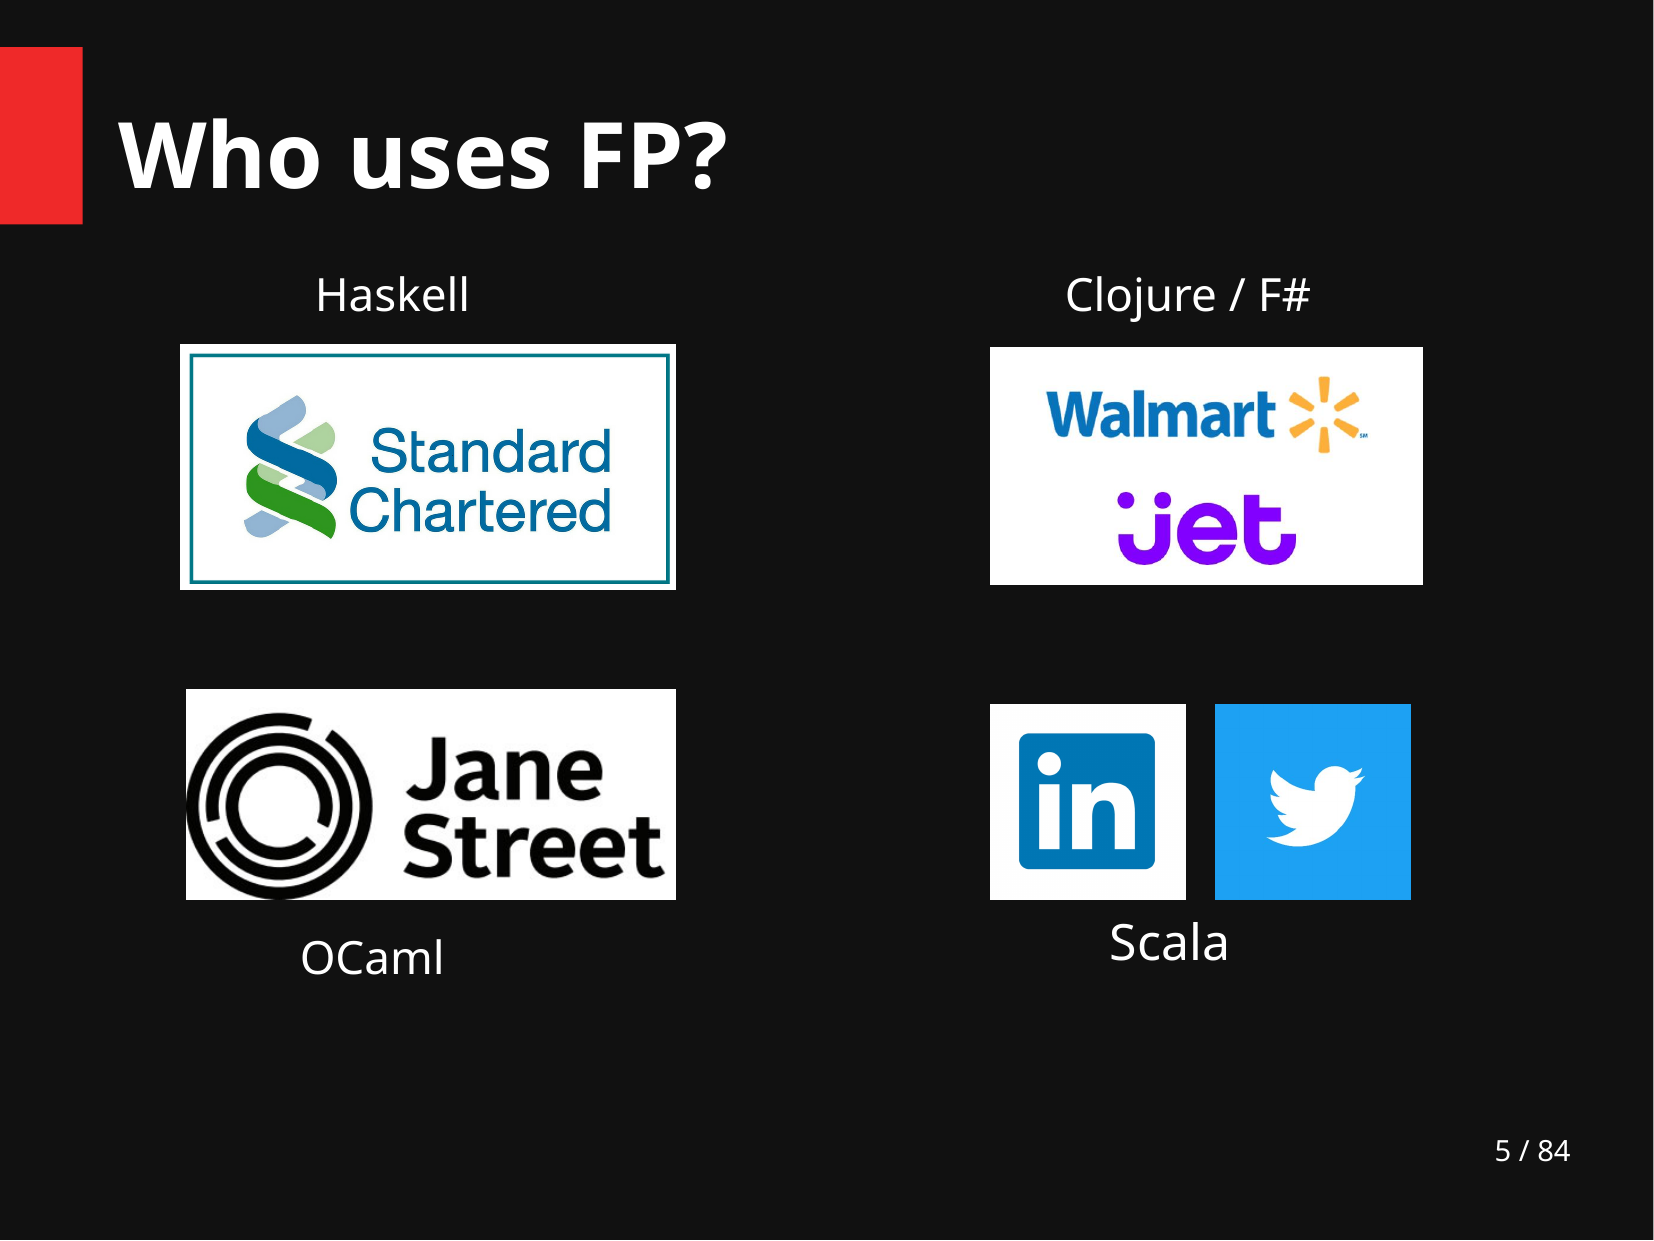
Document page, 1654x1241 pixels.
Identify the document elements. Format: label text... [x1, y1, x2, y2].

picture [1215, 704, 1411, 900]
picture [990, 347, 1423, 586]
text_box Haskell [300, 255, 631, 333]
text_box Scala [1095, 900, 1426, 984]
picture [186, 689, 676, 901]
text_box OCaml [285, 918, 616, 996]
picture [990, 704, 1186, 901]
title Who uses FP? [118, 27, 1571, 278]
text_box Clojure / F# [1050, 255, 1381, 333]
picture [180, 344, 676, 591]
